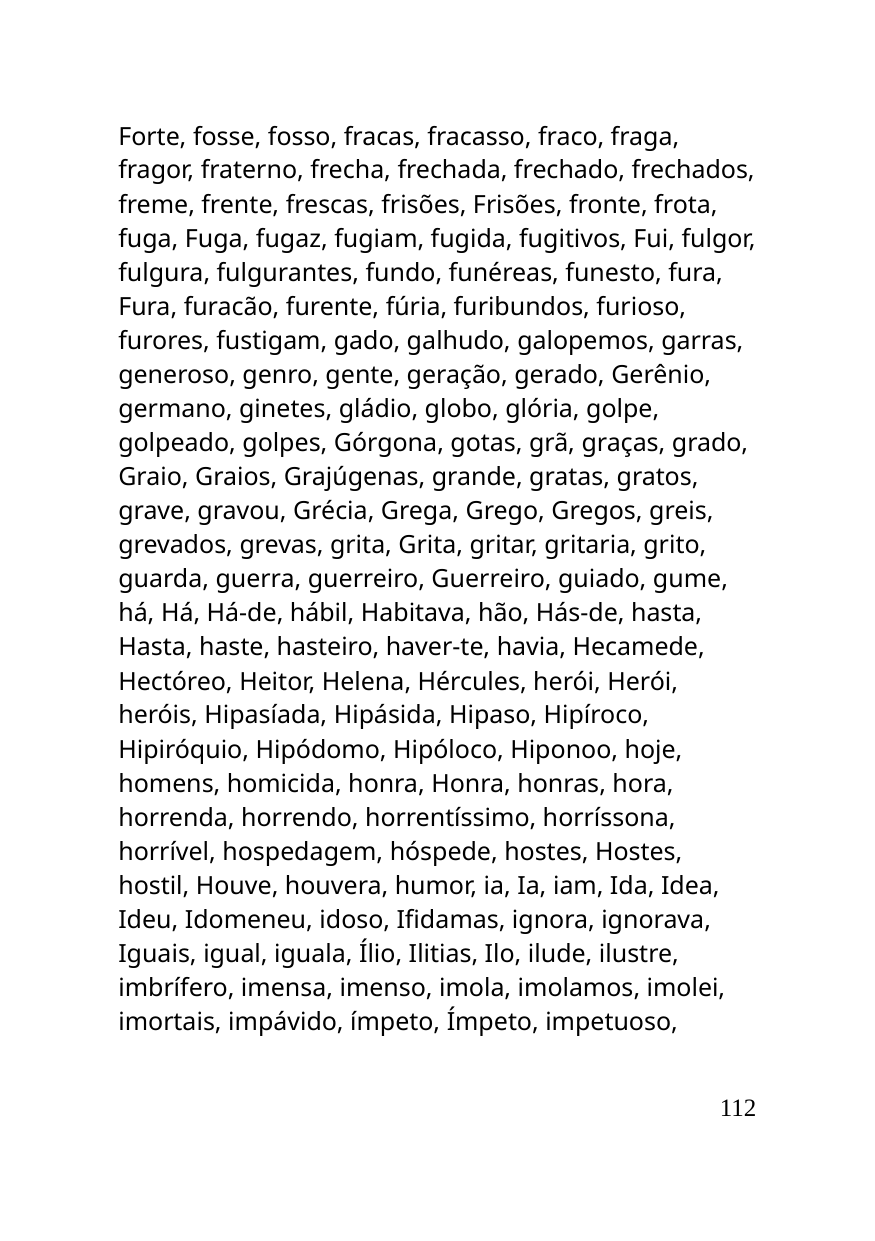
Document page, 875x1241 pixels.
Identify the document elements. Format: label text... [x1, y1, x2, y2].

text Forte, fosse, fosso, fracas, fracasso, fraco, fraga, fragor, fraterno, frecha, frechada, frechado, frechados, freme, frente, frescas, frisões, Frisões, fronte, frota, fuga, Fuga, fugaz, fugiam, fugida, fugitivos, Fui, fulgor, fulgura, fulgurantes, fundo, funéreas, funesto, fura, Fura, furacão, furente, fúria, furibundos, furioso, furores, fustigam, gado, galhudo, galopemos, garras, generoso, genro, gente, geração, gerado, Gerênio, germano, ginetes, gládio, globo, glória, golpe, golpeado, golpes, Górgona, gotas, grã, graças, grado, Graio, Graios, Grajúgenas, grande, gratas, gratos, grave, gravou, Grécia, Grega, Grego, Gregos, greis, grevados, grevas, grita, Grita, gritar, gritaria, grito, guarda, guerra, guerreiro, Guerreiro, guiado, gume, há, Há, Há-de, hábil, Habitava, hão, Hás-de, hasta, Hasta, haste, hasteiro, haver-te, havia, Hecamede, Hectóreo, Heitor, Helena, Hércules, herói, Herói, heróis, Hipasíada, Hipásida, Hipaso, Hipíroco, Hipiróquio, Hipódomo, Hipóloco, Hiponoo, hoje, homens, homicida, honra, Honra, honras, hora, horrenda, horrendo, horrentíssimo, horríssona, horrível, hospedagem, hóspede, hostes, Hostes, hostil, Houve, houvera, humor, ia, Ia, iam, Ida, Idea, Ideu, Idomeneu, idoso, Ifidamas, ignora, ignorava, Iguais, igual, iguala, Ílio, Ilitias, Ilo, ilude, ilustre, imbrífero, imensa, imenso, imola, imolamos, imolei, imortais, impávido, ímpeto, Ímpeto, impetuoso, [118, 118, 756, 1038]
